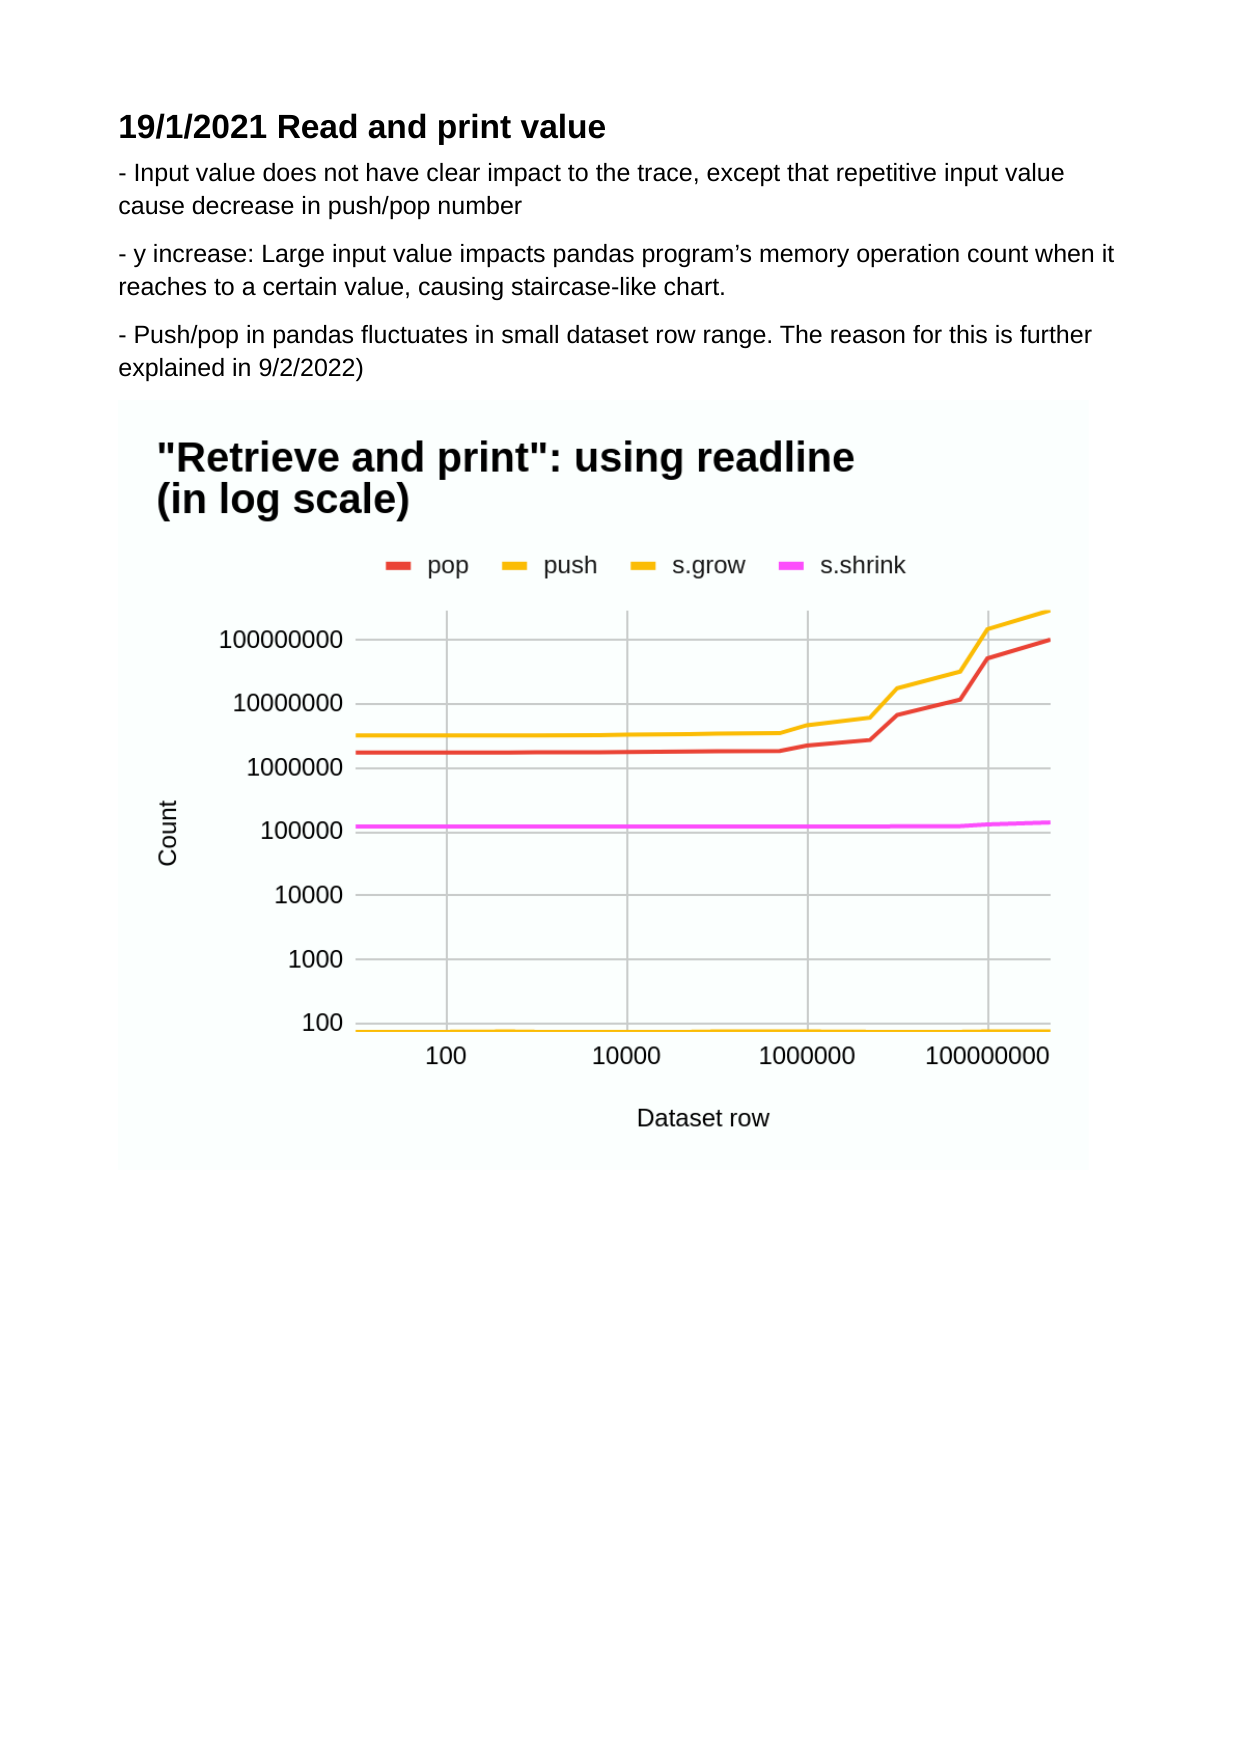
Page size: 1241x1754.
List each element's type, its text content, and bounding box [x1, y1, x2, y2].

text - Input value does not have clear impact to the trace, except that repetitive input value cause decrease in push/pop number [118, 158, 1122, 220]
text - y increase: Large input value impacts pandas program’s memory operation count when it reaches to a certain value, causing staircase-like chart. [118, 239, 1122, 301]
text - Push/pop in pandas fluctuates in small dataset row range. The reason for this is further explained in 9/2/2022) [118, 319, 1122, 381]
subtitle 19/1/2021 Read and print value [118, 107, 1122, 146]
picture [118, 400, 1089, 1170]
